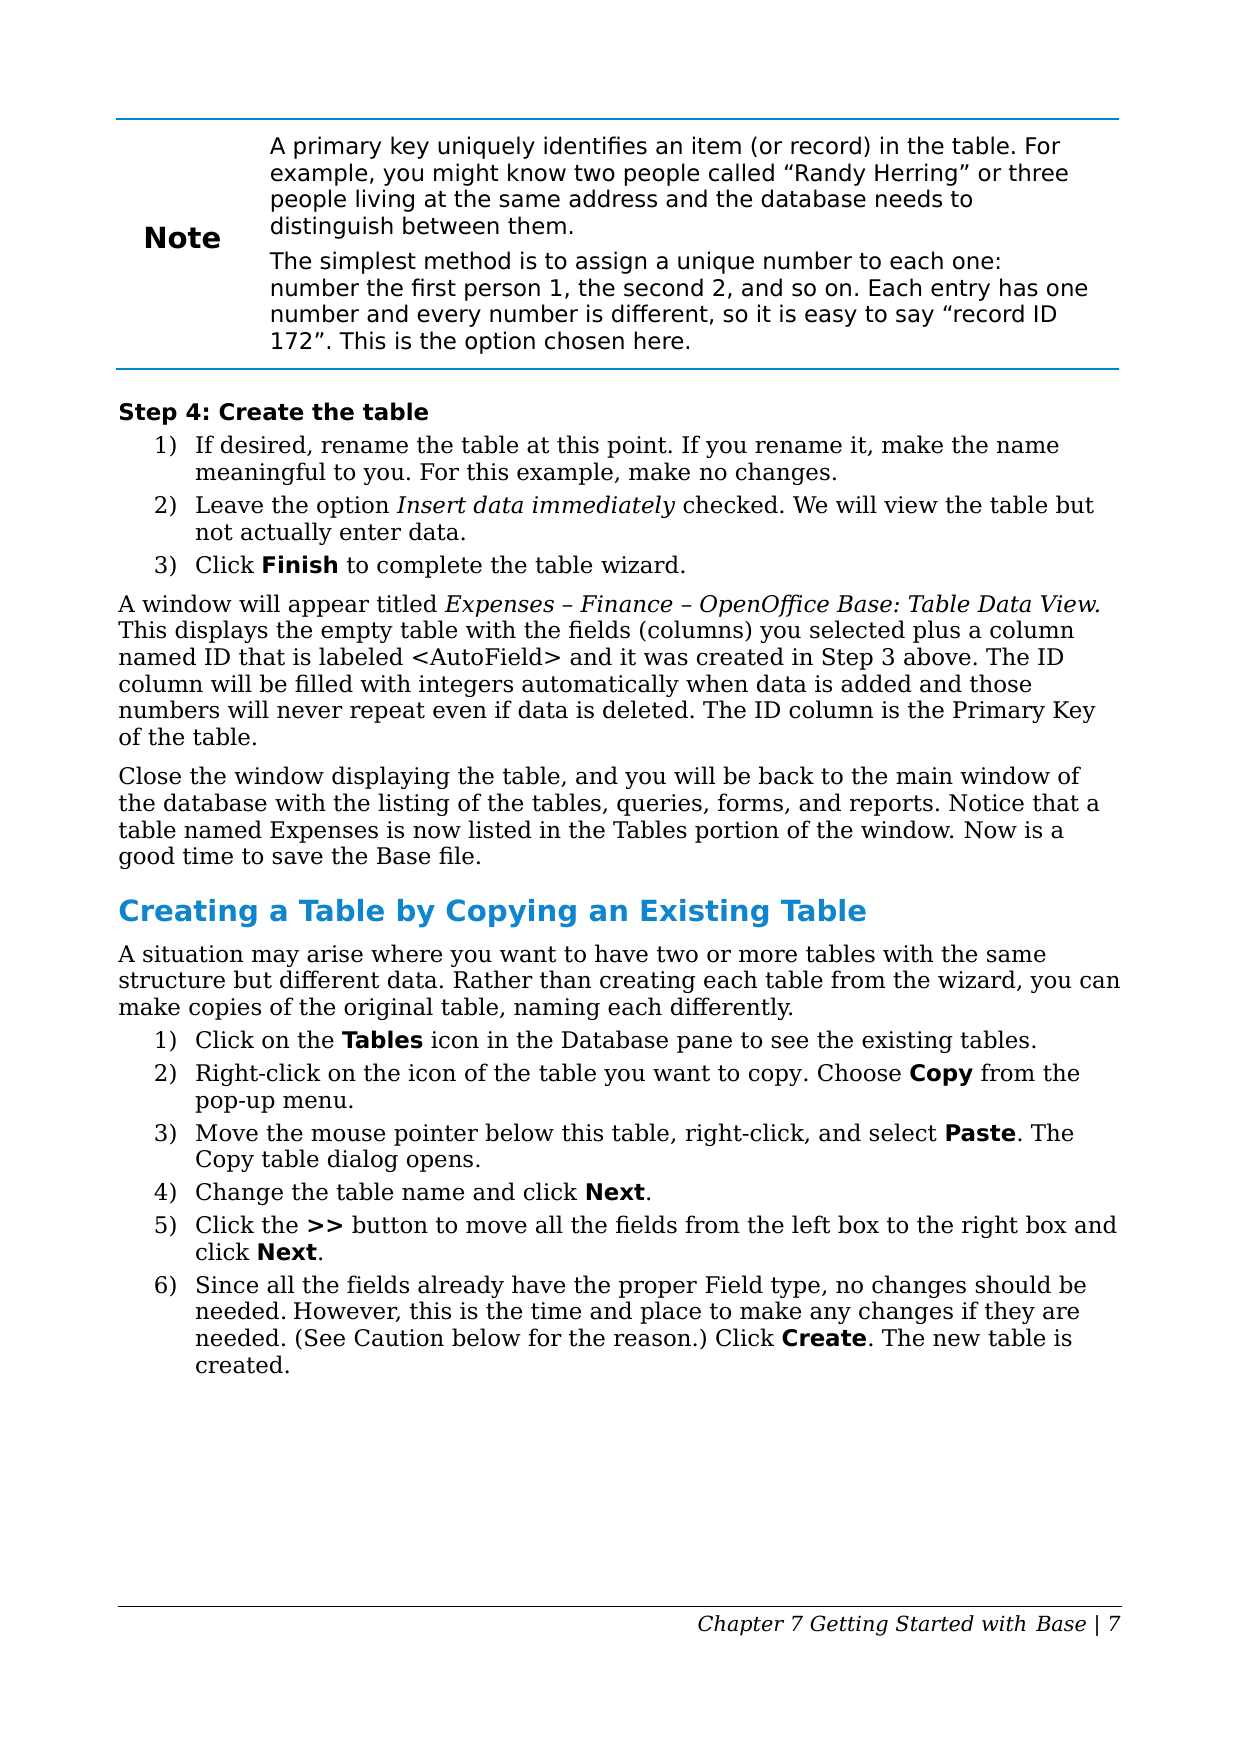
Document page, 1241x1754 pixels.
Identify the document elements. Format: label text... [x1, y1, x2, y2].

list Since all the fields already have the proper Field type, no changes should be needed. However, this is the time and place to make any changes if they are needed. (See Caution below for the reason.) Click Create. The new table is created. [177, 1272, 1122, 1378]
list Change the table name and click Next. [177, 1179, 1122, 1206]
list Click Finish to complete the table wizard. [177, 552, 1122, 578]
list Right-click on the icon of the table you want to copy. Choose Copy from the pop-up menu. [177, 1060, 1122, 1113]
subtitle Creating a Table by Copying an Existing Table [118, 894, 1122, 928]
text Close the window displaying the table, and you will be back to the main window of the database with the listing of the tables, queries, forms, and reports. Notice that a table named Expenses is now listed in the Tables portion of the window. Now is a good time to save the Base file. [118, 763, 1122, 870]
list Click on the Tables icon in the Database pane to see the existing tables. [177, 1027, 1122, 1054]
table_header Note [116, 120, 248, 368]
list Move the mouse pointer below this table, right-click, and select Paste. The Copy table dialog opens. [177, 1120, 1122, 1173]
list If desired, rename the table at this point. If you rename it, make the name meaningful to you. For this example, make no changes. [177, 433, 1122, 486]
list Click the >> button to move all the fields from the left box to the right box and click Next. [177, 1212, 1122, 1266]
list Step 4: Create the table [118, 399, 1122, 426]
table_header A primary key uniquely identifies an item (or record) in the table. For example, you might know two people called “Randy Herring” or three people living at the same address and the database needs to distinguish between them. The simplest method is to assign a unique number to each one: number the first person 1, the second 2, and so on. Each entry has one number and every number is different, so it is easy to say “record ID 172”. This is the option chosen here. [248, 120, 1119, 368]
text A window will appear titled Expenses – Finance – OpenOffice Base: Table Data View. This displays the empty table with the fields (columns) you selected plus a column named ID that is labeled <AutoField> and it was created in Step 3 above. The ID column will be filled with integers automatically when data is added and those numbers will never repeat even if data is deleted. The ID column is the Primary Key of the table. [118, 591, 1122, 751]
list A situation may arise where you want to have two or more tables with the same structure but different data. Rather than creating each table from the wizard, you can make copies of the original table, naming each differently. [118, 941, 1122, 1021]
list Leave the option Insert data immediately checked. We will view the table but not actually enter data. [177, 492, 1122, 546]
